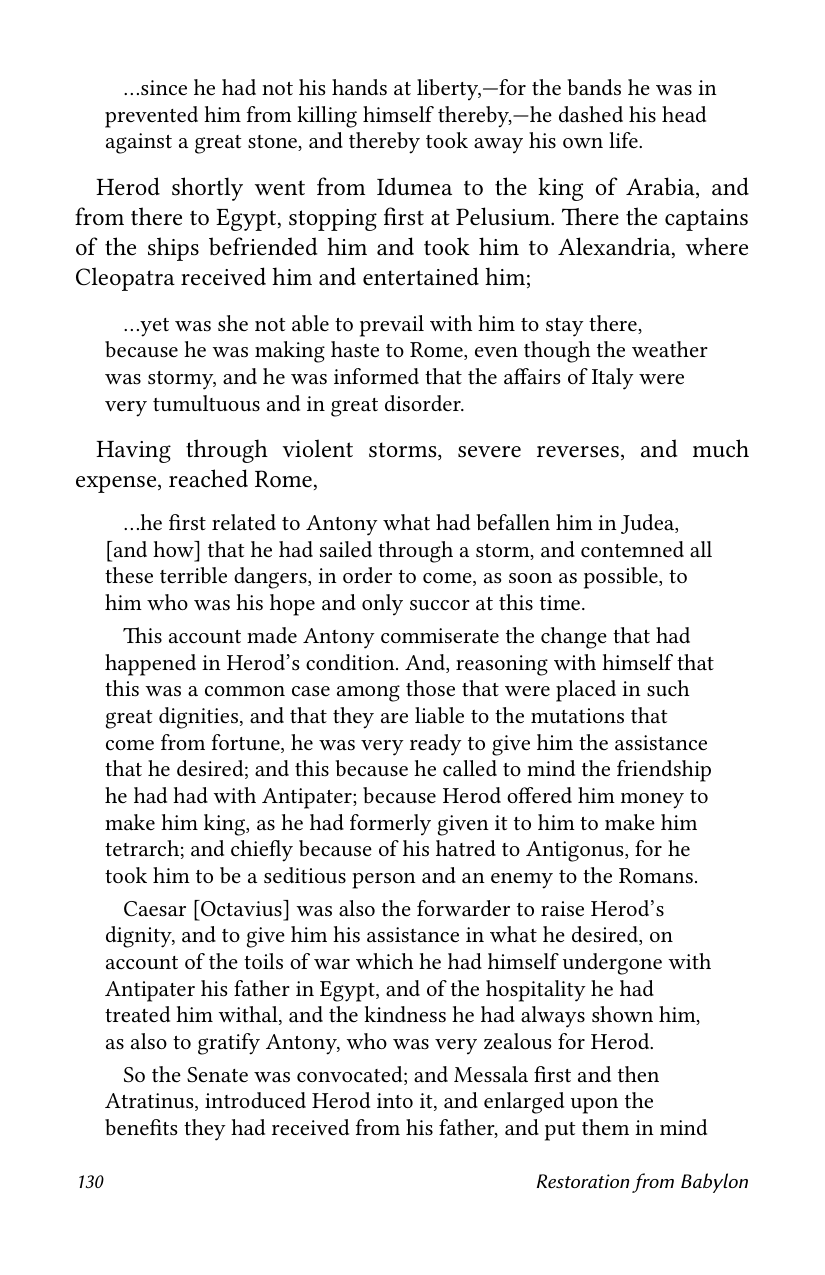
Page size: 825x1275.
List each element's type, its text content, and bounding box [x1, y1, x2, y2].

text ...he first related to Antony what had befallen him in Judea, [and how] that he had sailed through a storm, and contemned all these terrible dangers, in order to come, as soon as possible, to him who was his hope and only succor at this time. [105, 510, 720, 616]
text Herod shortly went from Idumea to the king of Arabia, and from there to Egypt, stopping first at Pelusium. There the captains of the ships befriended him and took him to Alexandria, where Cleopatra received him and entertained him; [75, 173, 750, 291]
text So the Senate was convocated; and Messala first and then Atratinus, introduced Herod into it, and enlarged upon the benefits they had received from his father, and put them in mind [105, 1062, 720, 1141]
text ...yet was she not able to prevail with him to stay there, because he was making haste to Rome, even though the weather was stormy, and he was informed that the affairs of Italy were very tumultuous and in great disorder. [105, 311, 720, 417]
text This account made Antony commiserate the change that had happened in Herod’s condition. And, reasoning with himself that this was a common case among those that were placed in such great dignities, and that they are liable to the mutations that come from fortune, he was very ready to give him the assistance that he desired; and this because he called to mind the friendship he had had with Antipater; because Herod offered him money to make him king, as he had formerly given it to him to make him tetrarch; and chiefly because of his hatred to Antigonus, for he took him to be a seditious person and an enemy to the Romans. [105, 623, 720, 889]
text Caesar [Octavius] was also the forwarder to raise Herod’s dignity, and to give him his assistance in what he desired, on account of the toils of war which he had himself undergone with Antipater his father in Egypt, and of the hospitality he had treated him withal, and the kindness he had always shown him, as also to gratify Antony, who was very zealous for Herod. [105, 896, 720, 1055]
text Having through violent storms, severe reverses, and much expense, reached Rome, [75, 435, 750, 494]
text ...since he had not his hands at liberty,—for the bands he was in prevented him from killing himself thereby,—he dashed his head against a great stone, and thereby took away his own life. [105, 75, 720, 154]
